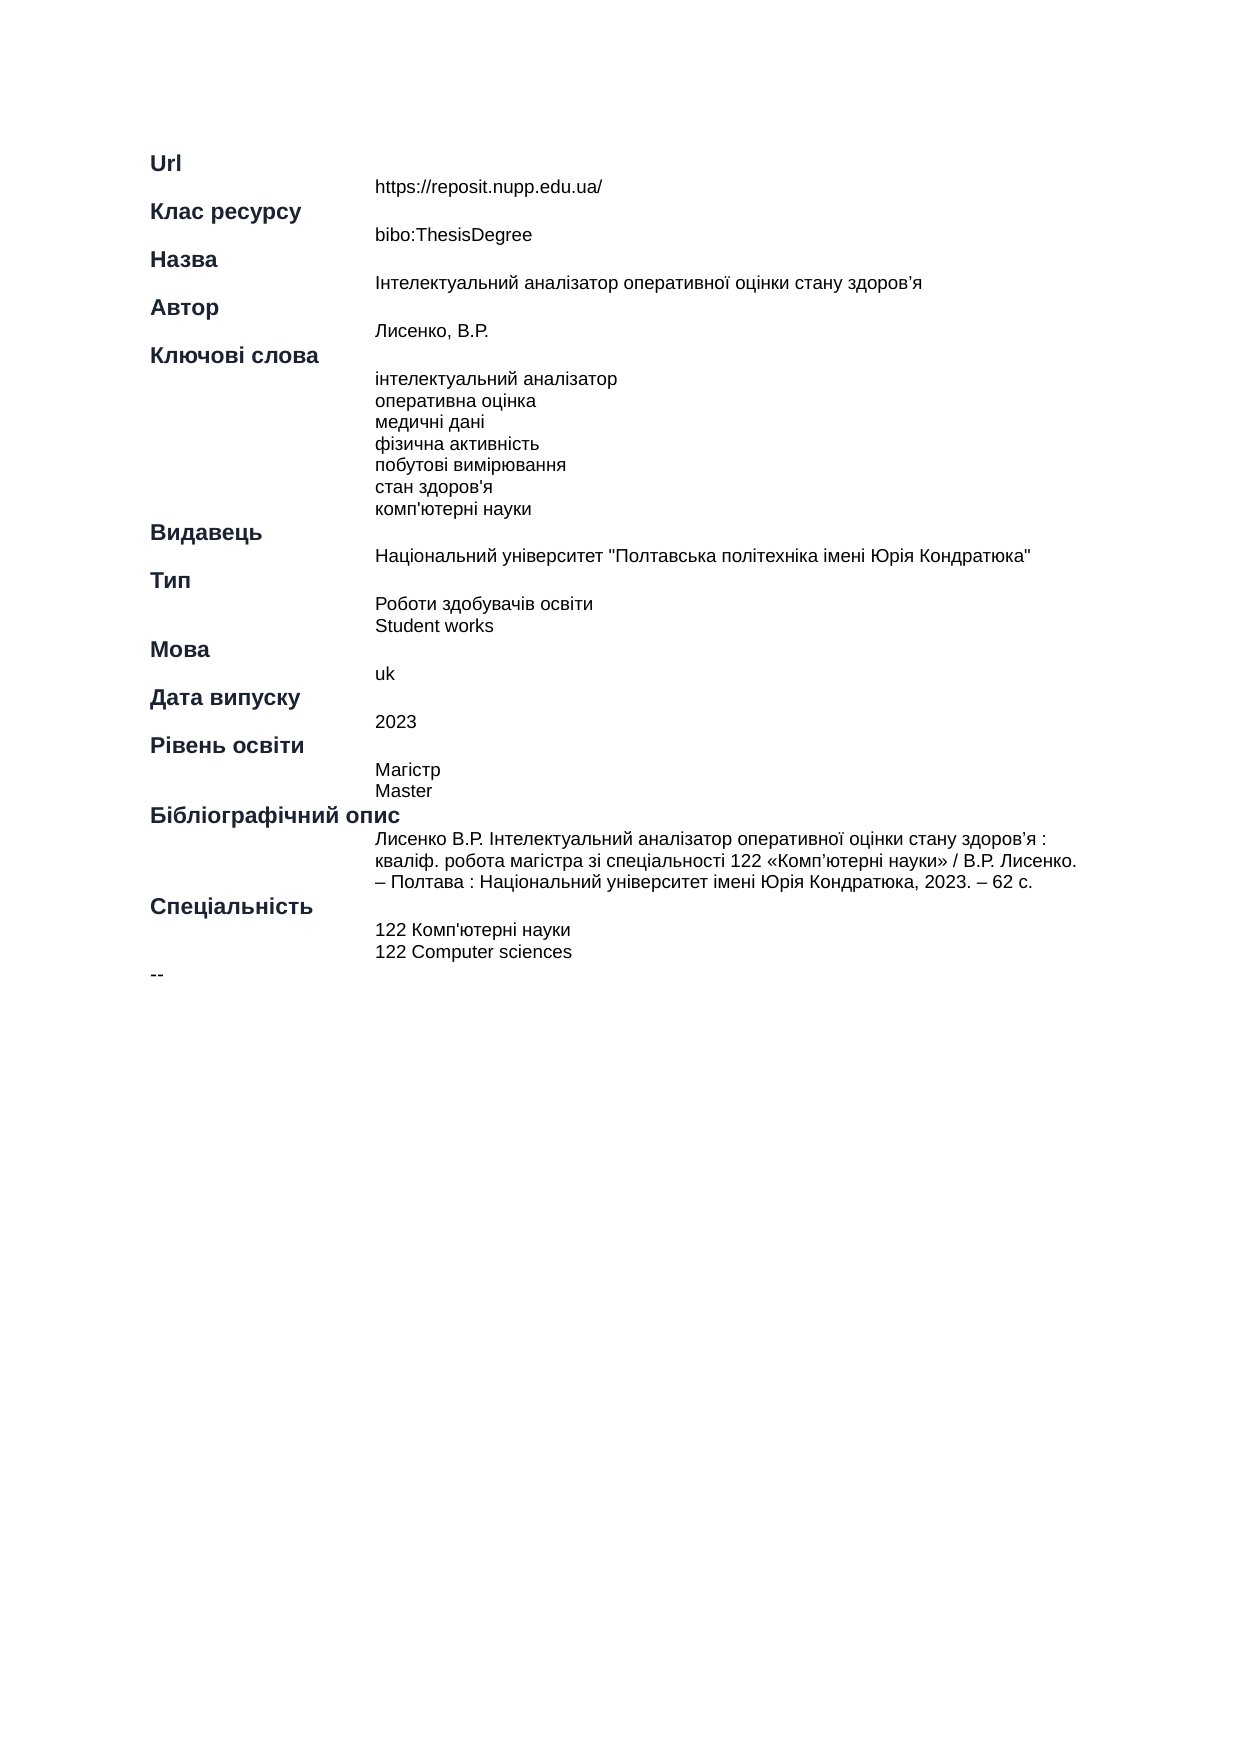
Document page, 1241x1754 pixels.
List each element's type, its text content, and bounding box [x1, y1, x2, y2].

text https://reposit.nupp.edu.ua/ [375, 176, 1090, 198]
text Master [375, 780, 1090, 802]
text Бібліографічний опис [150, 802, 1090, 828]
text Ключові слова [150, 342, 1090, 368]
text Видавець [150, 519, 1090, 545]
text комп'ютерні науки [375, 497, 1090, 519]
text Лисенко В.Р. Інтелектуальний аналізатор оперативної оцінки стану здоров’я : кваліф. робота магістра зі спеціальності 122 «Комп’ютерні науки» / В.Р. Лисенко. – Полтава : Національний університет імені Юрія Кондратюка, 2023. – 62 с. [375, 828, 1090, 893]
text Магістр [375, 758, 1090, 780]
text Роботи здобувачів освіти [375, 593, 1090, 615]
text uk [375, 663, 1090, 684]
text стан здоров'я [375, 476, 1090, 497]
text Клас ресурсу [150, 198, 1090, 224]
text Інтелектуальний аналізатор оперативної оцінки стану здоров’я [375, 272, 1090, 294]
text 122 Комп'ютерні науки [375, 919, 1090, 941]
text bibo:ThesisDegree [375, 224, 1090, 246]
text оперативна оцінка [375, 389, 1090, 411]
text Тип [150, 567, 1090, 593]
text інтелектуальний аналізатор [375, 368, 1090, 389]
text Спеціальність [150, 893, 1090, 919]
text 122 Computer sciences [375, 941, 1090, 962]
text медичні дані [375, 411, 1090, 433]
text побутові вимірювання [375, 454, 1090, 476]
text Назва [150, 246, 1090, 272]
text Дата випуску [150, 684, 1090, 711]
text Національний університет "Полтавська політехніка імені Юрія Кондратюка" [375, 545, 1090, 567]
text Рівень освіти [150, 732, 1090, 758]
text Student works [375, 615, 1090, 636]
text Лисенко, В.Р. [375, 320, 1090, 342]
text 2023 [375, 711, 1090, 732]
text Мова [150, 636, 1090, 663]
text фізична активність [375, 433, 1090, 454]
text -- [150, 962, 1090, 986]
text Автор [150, 294, 1090, 320]
text Url [150, 150, 1090, 176]
